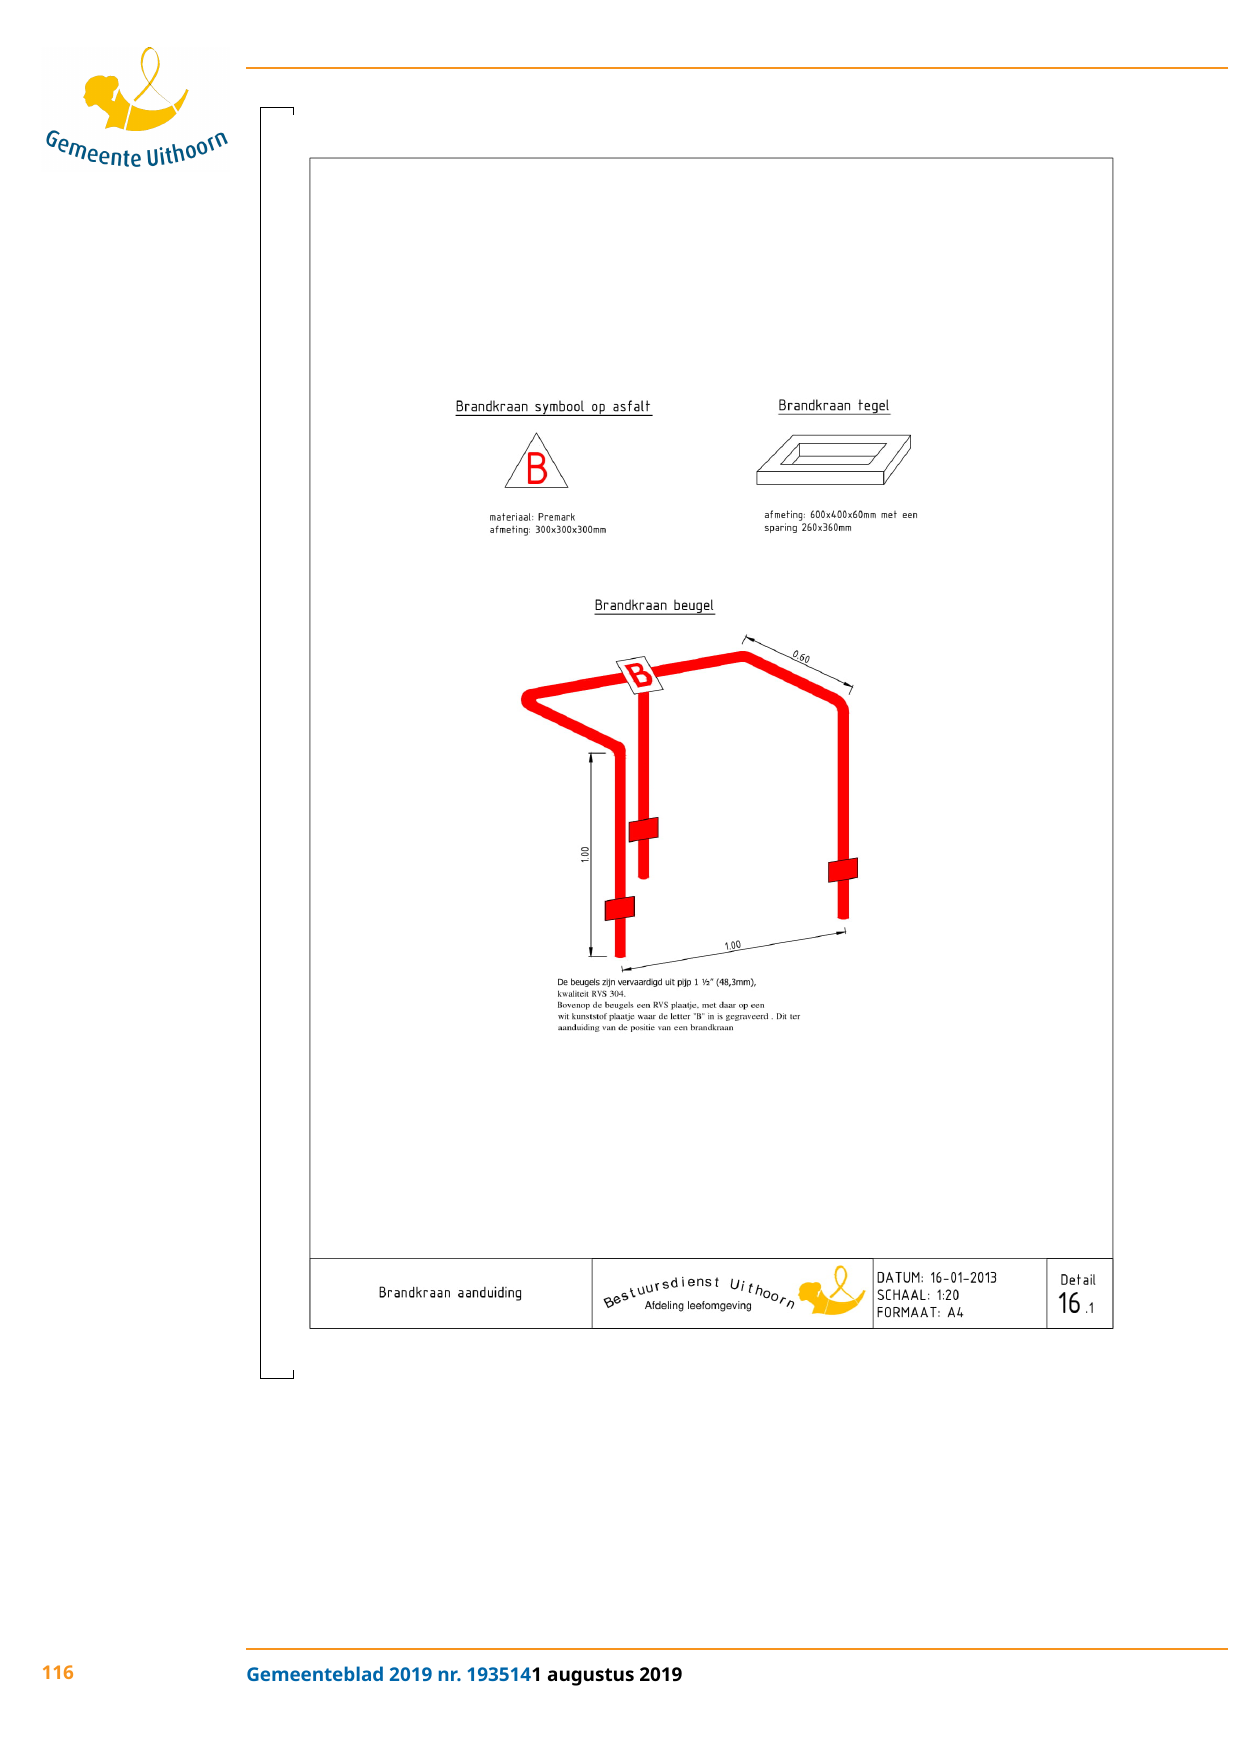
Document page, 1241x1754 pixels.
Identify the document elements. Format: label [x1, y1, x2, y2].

picture [41, 47, 231, 172]
picture [268, 115, 1155, 1370]
